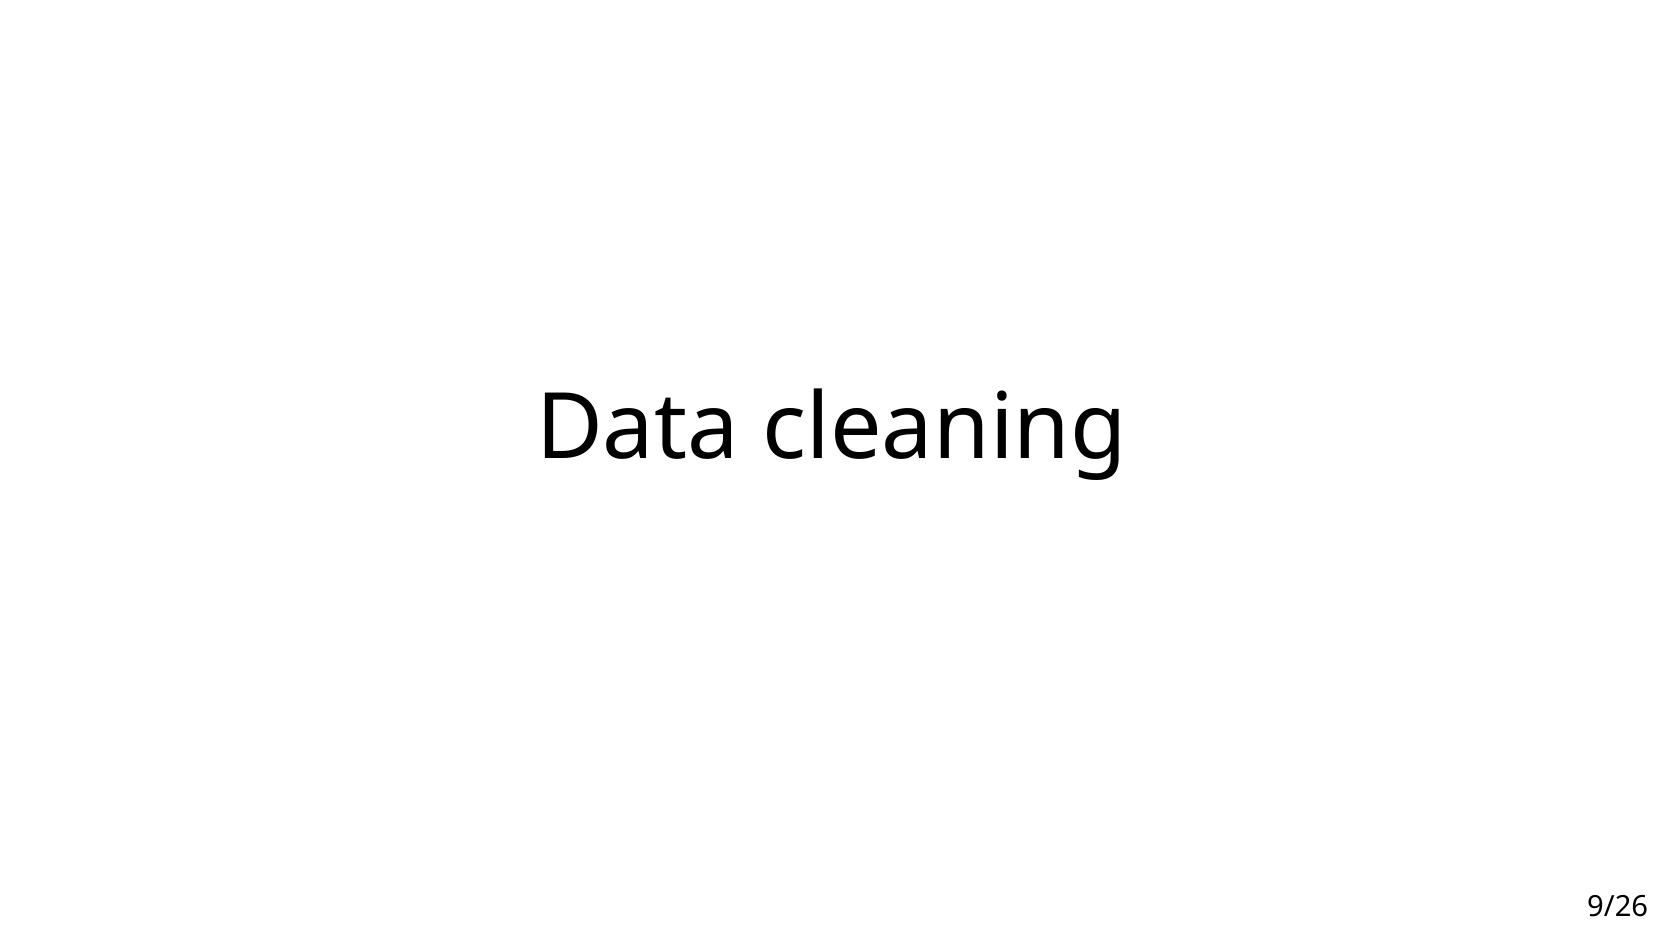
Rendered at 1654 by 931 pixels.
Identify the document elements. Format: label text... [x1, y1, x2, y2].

title Data cleaning [87, 345, 1576, 501]
